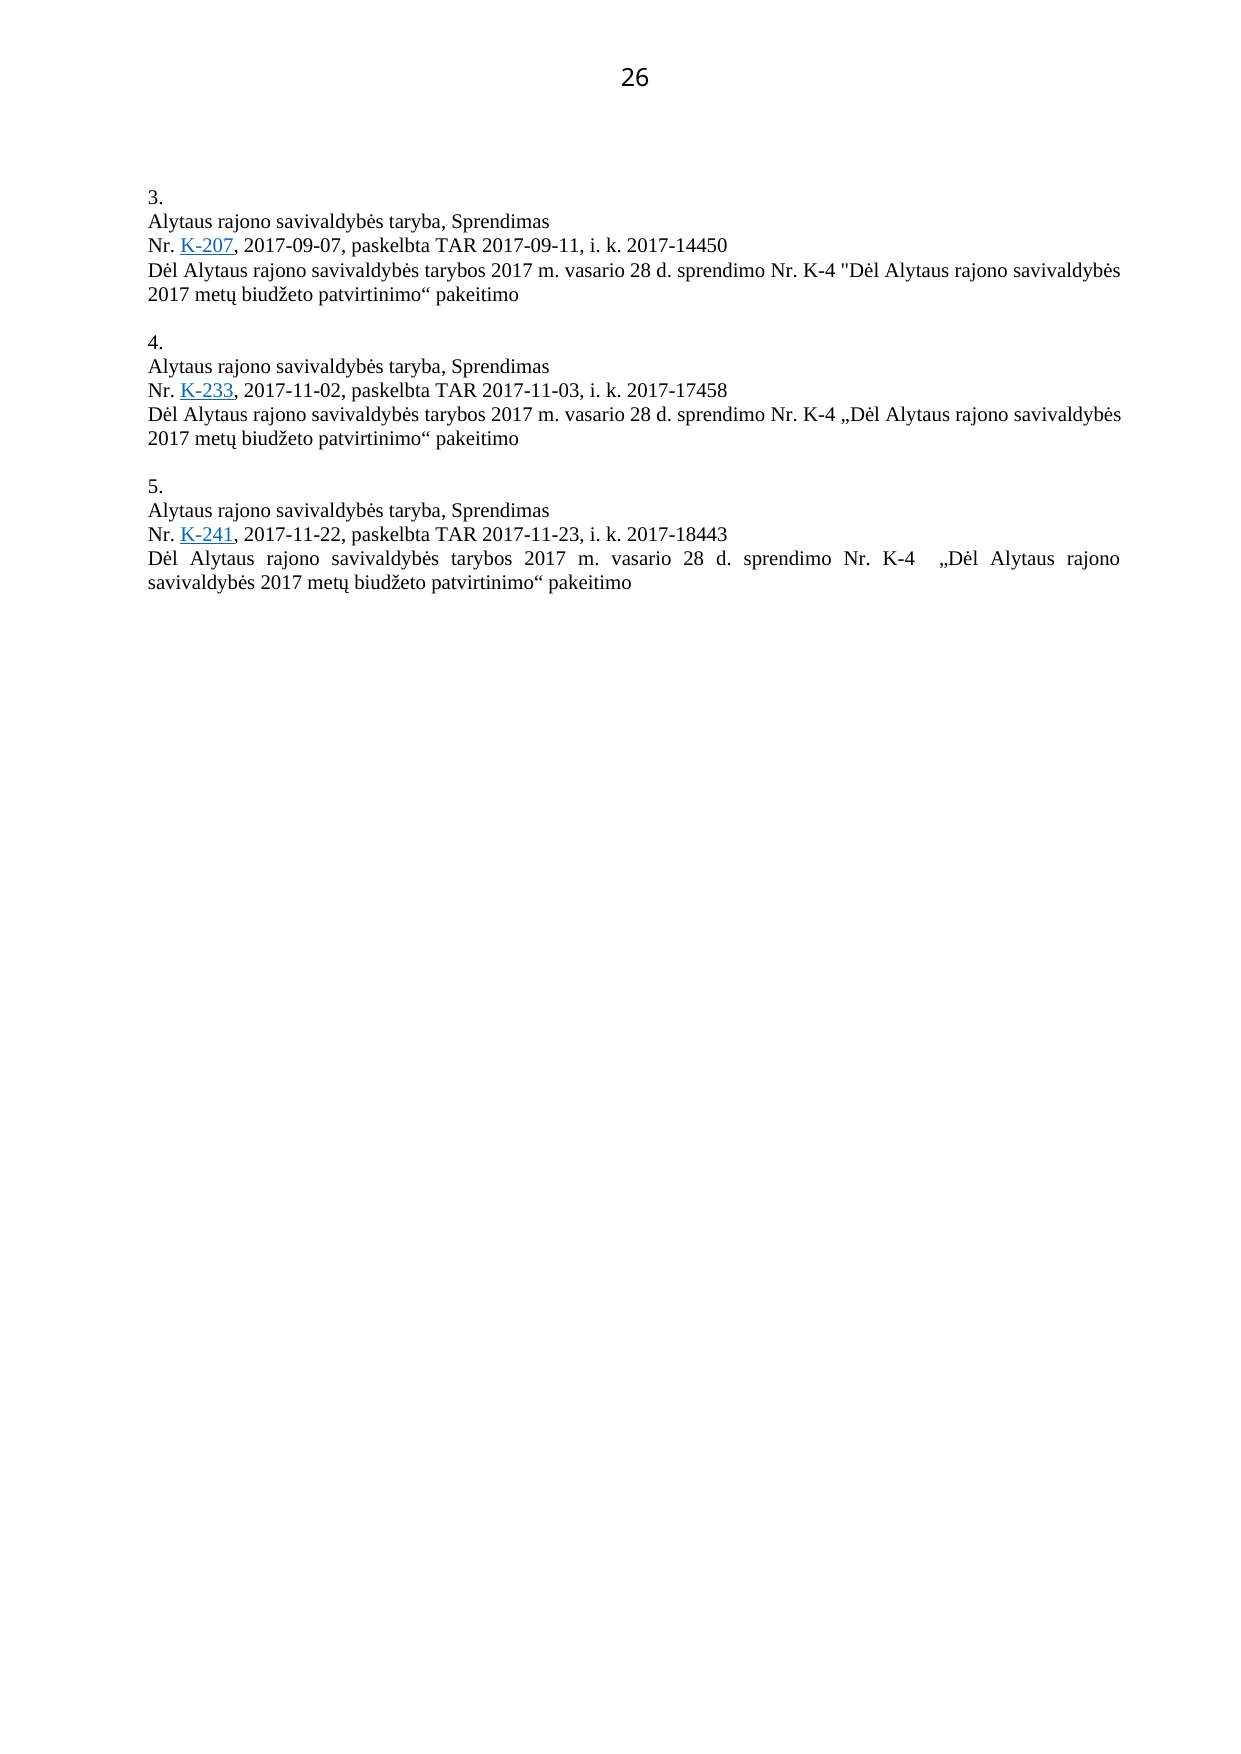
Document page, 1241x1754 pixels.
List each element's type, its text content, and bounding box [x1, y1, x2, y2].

text Alytaus rajono savivaldybės taryba, Sprendimas [148, 498, 1122, 522]
text 4. [148, 330, 1122, 354]
text Dėl Alytaus rajono savivaldybės tarybos 2017 m. vasario 28 d. sprendimo Nr. K-4 "Dėl Alytaus rajono savivaldybės 2017 metų biudžeto patvirtinimo“ pakeitimo [148, 257, 1122, 306]
text 3. [148, 185, 1122, 209]
text Dėl Alytaus rajono savivaldybės tarybos 2017 m. vasario 28 d. sprendimo Nr. K-4 „Dėl Alytaus rajono savivaldybės 2017 metų biudžeto patvirtinimo“ pakeitimo [148, 546, 1122, 594]
text Alytaus rajono savivaldybės taryba, Sprendimas [148, 209, 1122, 233]
text Alytaus rajono savivaldybės taryba, Sprendimas [148, 354, 1122, 378]
text 5. [148, 474, 1122, 498]
text Nr. K-233, 2017-11-02, paskelbta TAR 2017-11-03, i. k. 2017-17458 [148, 378, 1122, 402]
text Nr. K-241, 2017-11-22, paskelbta TAR 2017-11-23, i. k. 2017-18443 [148, 522, 1122, 546]
text Nr. K-207, 2017-09-07, paskelbta TAR 2017-09-11, i. k. 2017-14450 [148, 233, 1122, 257]
text Dėl Alytaus rajono savivaldybės tarybos 2017 m. vasario 28 d. sprendimo Nr. K-4 „Dėl Alytaus rajono savivaldybės 2017 metų biudžeto patvirtinimo“ pakeitimo [148, 402, 1122, 450]
